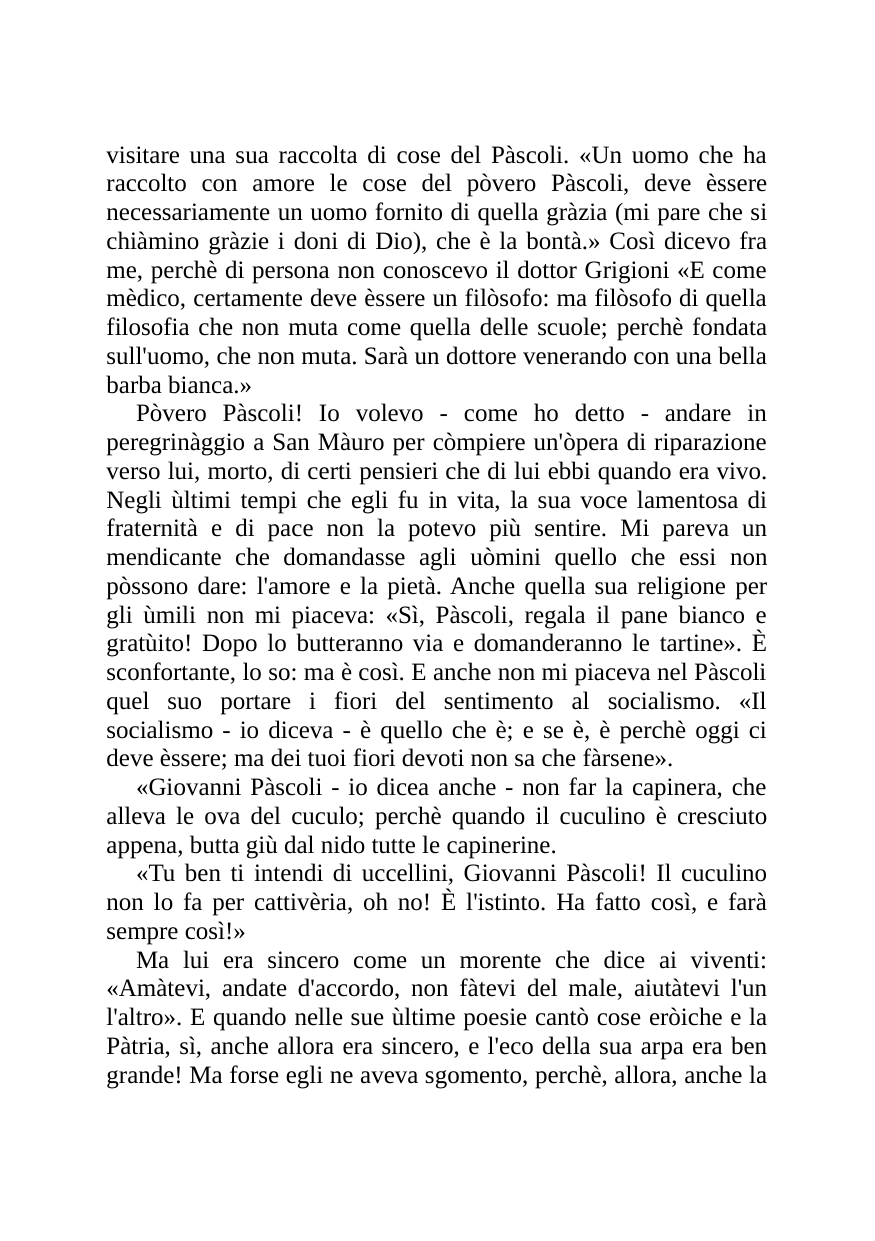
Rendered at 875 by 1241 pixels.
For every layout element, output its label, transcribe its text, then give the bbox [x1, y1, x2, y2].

text Pòvero Pàscoli! Io volevo - come ho detto - andare in peregrinàggio a San Màuro per còmpiere un'òpera di riparazione verso lui, morto, di certi pensieri che di lui ebbi quando era vivo. Negli ùltimi tempi che egli fu in vita, la sua voce lamentosa di fraternità e di pace non la potevo più sentire. Mi pareva un mendicante che domandasse agli uòmini quello che essi non pòssono dare: l'amore e la pietà. Anche quella sua religione per gli ùmili non mi piaceva: «Sì, Pàscoli, regala il pane bianco e gratùito! Dopo lo butteranno via e domanderanno le tartine». È sconfortante, lo so: ma è così. E anche non mi piaceva nel Pàscoli quel suo portare i fiori del sentimento al socialismo. «Il socialismo - io diceva - è quello che è; e se è, è perchè oggi ci deve èssere; ma dei tuoi fiori devoti non sa che fàrsene». [106, 398, 768, 772]
text Ma lui era sincero come un morente che dice ai viventi: «Amàtevi, andate d'accordo, non fàtevi del male, aiutàtevi l'un l'altro». E quando nelle sue ùltime poesie cantò cose eròiche e la Pàtria, sì, anche allora era sincero, e l'eco della sua arpa era ben grande! Ma forse egli ne aveva sgomento, perchè, allora, anche la [106, 945, 768, 1088]
text «Tu ben ti intendi di uccellini, Giovanni Pàscoli! Il cuculino non lo fa per cattivèria, oh no! È l'istinto. Ha fatto così, e farà sempre così!» [106, 858, 768, 945]
text «Giovanni Pàscoli - io dicea anche - non far la capinera, che alleva le ova del cuculo; perchè quando il cuculino è cresciuto appena, butta giù dal nido tutte le capinerine. [106, 772, 768, 858]
text visitare una sua raccolta di cose del Pàscoli. «Un uomo che ha raccolto con amore le cose del pòvero Pàscoli, deve èssere necessariamente un uomo fornito di quella gràzia (mi pare che si chiàmino gràzie i doni di Dio), che è la bontà.» Così dicevo fra me, perchè di persona non conoscevo il dottor Grigioni «E come mèdico, certamente deve èssere un filòsofo: ma filòsofo di quella filosofia che non muta come quella delle scuole; perchè fondata sull'uomo, che non muta. Sarà un dottore venerando con una bella barba bianca.» [106, 140, 768, 398]
